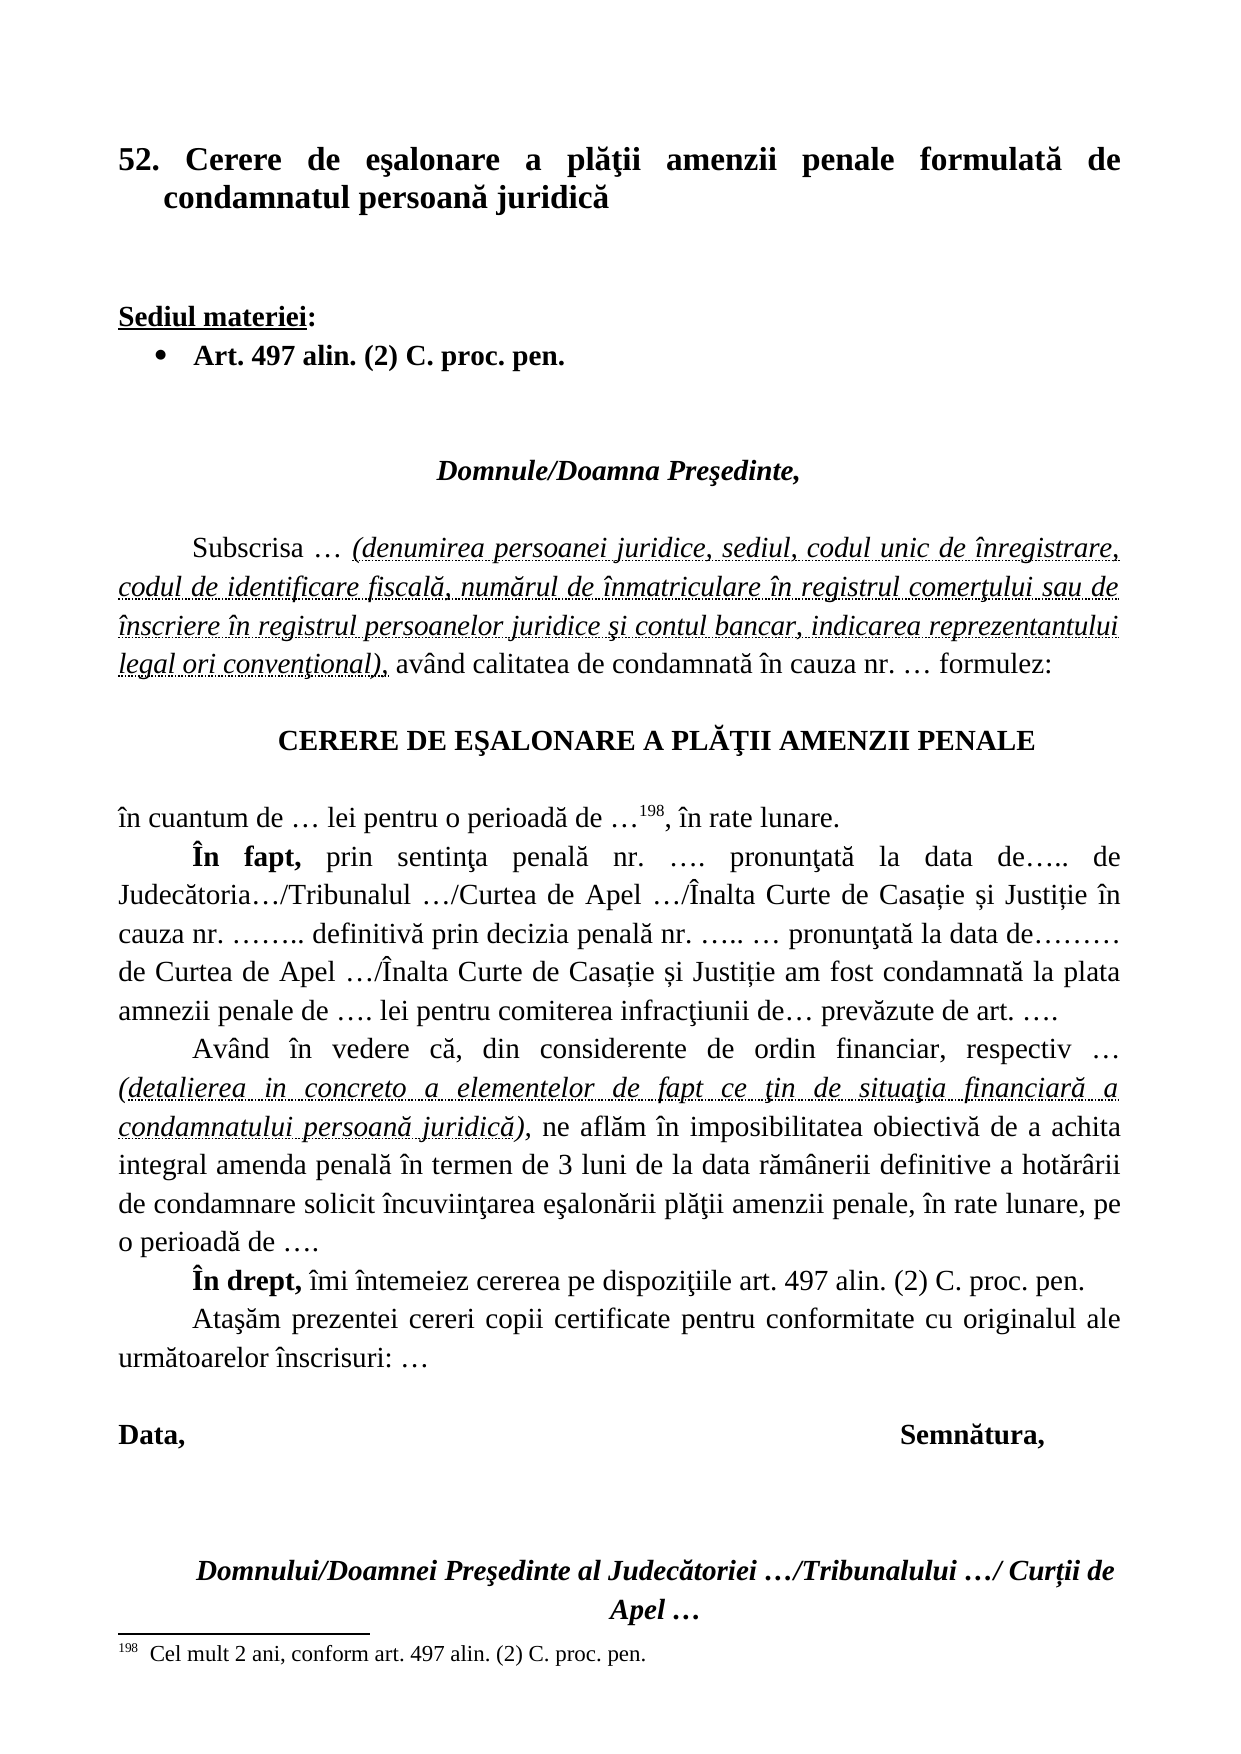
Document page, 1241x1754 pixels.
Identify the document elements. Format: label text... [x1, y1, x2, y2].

text În fapt, prin sentinţa penală nr. …. pronunţată la data de….. de Judecătoria…/Tribunalul …/Curtea de Apel …/Înalta Curte de Casație și Justiție în cauza nr. …….. definitivă prin decizia penală nr. ….. … pronunţată la data de………de Curtea de Apel …/Înalta Curte de Casație și Justiție am fost condamnată la plata amnezii penale de …. lei pentru comiterea infracţiunii de… prevăzute de art. …. [118, 839, 1122, 1027]
text Cel mult 2 ani, conform art. 497 alin. (2) C. proc. pen. [118, 1641, 1122, 1667]
text Ataşăm prezentei cereri copii certificate pentru conformitate cu originalul ale următoarelor înscrisuri: … [118, 1301, 1122, 1373]
text Având în vedere că, din considerente de ordin financiar, respectiv … (detalierea in concreto a elementelor de fapt ce ţin de situaţia financiară a condamnatului persoană juridică), ne aflăm în imposibilitatea obiectivă de a achita integral amenda penală în termen de 3 luni de la data rămânerii definitive a hotărârii de condamnare solicit încuviinţarea eşalonării plăţii amenzii penale, în rate lunare, pe o perioadă de …. [118, 1032, 1122, 1258]
text Sediul materiei: [118, 299, 1122, 333]
text Data, Semnătura, [118, 1417, 1122, 1451]
text Subscrisa … (denumirea persoanei juridice, sediul, codul unic de înregistrare, codul de identificare fiscală, numărul de înmatriculare în registrul comerţului sau de înscriere în registrul persoanelor juridice şi contul bancar, indicarea reprezentantului legal ori convenţional), având calitatea de condamnată în cauza nr. … formulez: [118, 531, 1122, 680]
text Domnului/Doamnei Preşedinte al Judecătoriei …/Tribunalului …/ Curții de Apel … [192, 1553, 1122, 1626]
text În drept, îmi întemeiez cererea pe dispoziţiile art. 497 alin. (2) C. proc. pen. [118, 1263, 1122, 1296]
text CERERE DE EŞALONARE A PLĂŢII AMENZII PENALE [118, 723, 1122, 757]
subtitle 52. Cerere de eşalonare a plăţii amenzii penale formulată de condamnatul persoană juridică [118, 139, 1122, 216]
text Domnule/Doamna Preşedinte, [118, 453, 1122, 487]
text în cuantum de … lei pentru o perioadă de …, în rate lunare. [118, 800, 1122, 834]
list Art. 497 alin. (2) C. proc. pen. [156, 338, 1122, 371]
